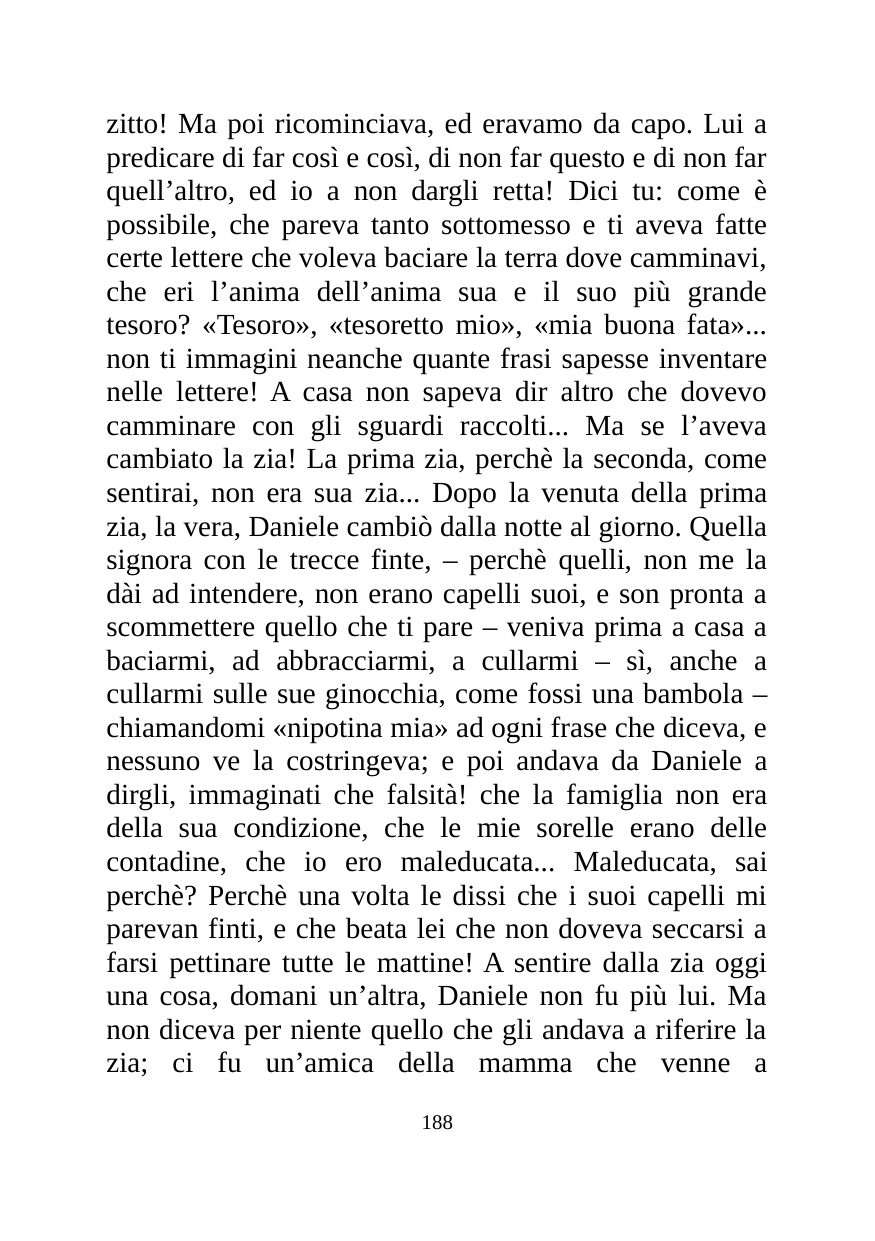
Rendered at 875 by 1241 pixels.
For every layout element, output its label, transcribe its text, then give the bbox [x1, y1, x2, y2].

text zitto! Ma poi ricominciava, ed eravamo da capo. Lui a predicare di far così e così, di non far questo e di non far quell’altro, ed io a non dargli retta! Dici tu: come è possibile, che pareva tanto sottomesso e ti aveva fatte certe lettere che voleva baciare la terra dove camminavi, che eri l’anima dell’anima sua e il suo più grande tesoro? «Tesoro», «tesoretto mio», «mia buona fata»... non ti immagini neanche quante frasi sapesse inventare nelle lettere! A casa non sapeva dir altro che dovevo camminare con gli sguardi raccolti... Ma se l’aveva cambiato la zia! La prima zia, perchè la seconda, come sentirai, non era sua zia... Dopo la venuta della prima zia, la vera, Daniele cambiò dalla notte al giorno. Quella signora con le trecce finte, – perchè quelli, non me la dài ad intendere, non erano capelli suoi, e son pronta a scommettere quello che ti pare – veniva prima a casa a baciarmi, ad abbracciarmi, a cullarmi – sì, anche a cullarmi sulle sue ginocchia, come fossi una bambola – chiamandomi «nipotina mia» ad ogni frase che diceva, e nessuno ve la costringeva; e poi andava da Daniele a dirgli, immaginati che falsità! che la famiglia non era della sua condizione, che le mie sorelle erano delle contadine, che io ero maleducata... Maleducata, sai perchè? Perchè una volta le dissi che i suoi capelli mi parevan finti, e che beata lei che non doveva seccarsi a farsi pettinare tutte le mattine! A sentire dalla zia oggi una cosa, domani un’altra, Daniele non fu più lui. Ma non diceva per niente quello che gli andava a riferire la zia; ci fu un’amica della mamma che venne a [106, 106, 768, 1079]
